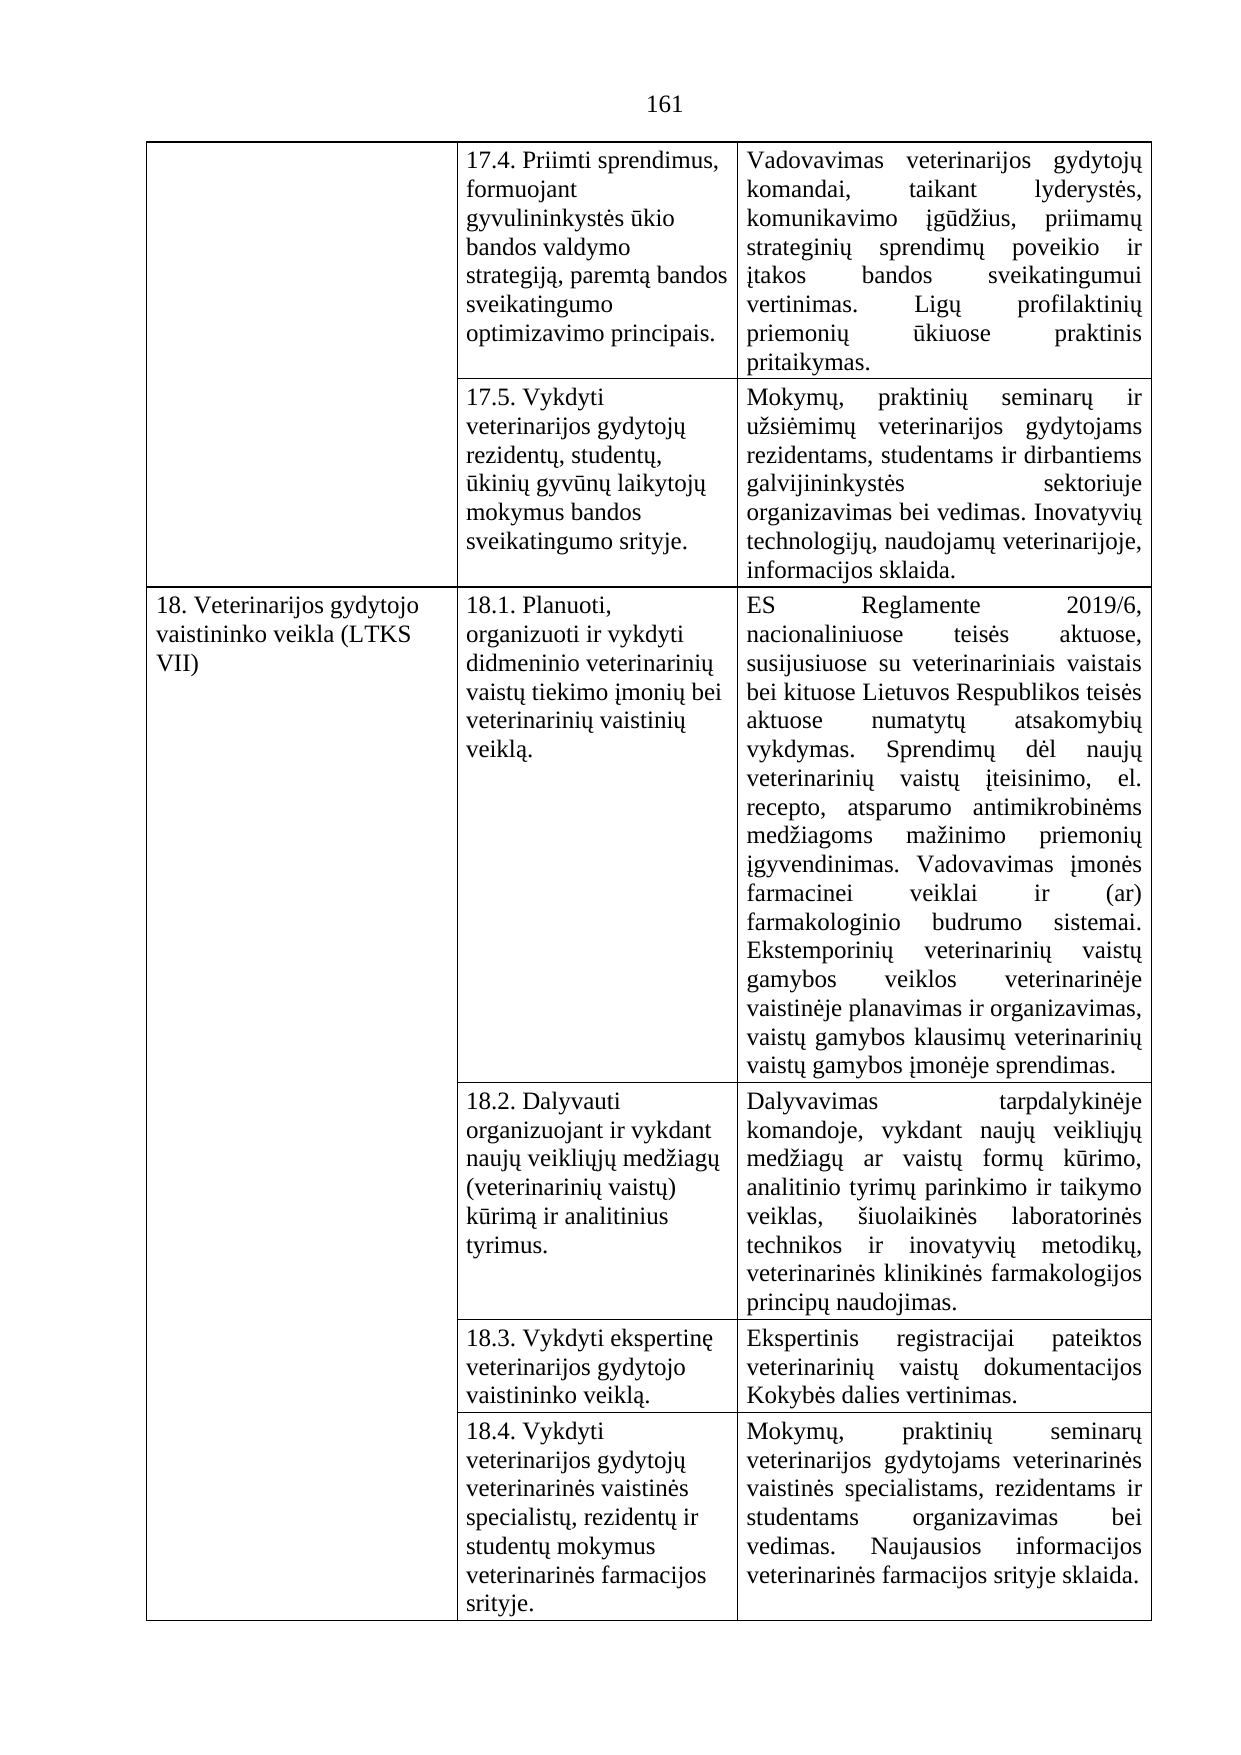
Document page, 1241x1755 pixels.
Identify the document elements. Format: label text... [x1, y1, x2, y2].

table_cell Dalyvavimas tarpdalykinėje komandoje, vykdant naujų veikliųjų medžiagų ar vaistų formų kūrimo, analitinio tyrimų parinkimo ir taikymo veiklas, šiuolaikinės laboratorinės technikos ir inovatyvių metodikų, veterinarinės klinikinės farmakologijos principų naudojimas. [738, 1083, 1151, 1319]
table_cell 18. Veterinarijos gydytojo vaistininko veikla (LTKS VII) [147, 588, 457, 1620]
table_cell 18.2. Dalyvauti organizuojant ir vykdant naujų veikliųjų medžiagų (veterinarinių vaistų) kūrimą ir analitinius tyrimus. [458, 1083, 737, 1319]
table_cell Mokymų, praktinių seminarų veterinarijos gydytojams veterinarinės vaistinės specialistams, rezidentams ir studentams organizavimas bei vedimas. Naujausios informacijos veterinarinės farmacijos srityje sklaida. [738, 1413, 1151, 1620]
table_cell ES Reglamente 2019/6, nacionaliniuose teisės aktuose, susijusiuose su veterinariniais vaistais bei kituose Lietuvos Respublikos teisės aktuose numatytų atsakomybių vykdymas. Sprendimų dėl naujų veterinarinių vaistų įteisinimo, el. recepto, atsparumo antimikrobinėms medžiagoms mažinimo priemonių įgyvendinimas. Vadovavimas įmonės farmacinei veiklai ir (ar) farmakologinio budrumo sistemai. Ekstemporinių veterinarinių vaistų gamybos veiklos veterinarinėje vaistinėje planavimas ir organizavimas, vaistų gamybos klausimų veterinarinių vaistų gamybos įmonėje sprendimas. [738, 588, 1151, 1082]
table_cell [147, 143, 457, 586]
table_cell 18.1. Planuoti, organizuoti ir vykdyti didmeninio veterinarinių vaistų tiekimo įmonių bei veterinarinių vaistinių veiklą. [458, 588, 737, 1082]
table_cell 18.3. Vykdyti ekspertinę veterinarijos gydytojo vaistininko veiklą. [458, 1320, 737, 1412]
table_cell 18.4. Vykdyti veterinarijos gydytojų veterinarinės vaistinės specialistų, rezidentų ir studentų mokymus veterinarinės farmacijos srityje. [458, 1413, 737, 1620]
table_cell 17.5. Vykdyti veterinarijos gydytojų rezidentų, studentų, ūkinių gyvūnų laikytojų mokymus bandos sveikatingumo srityje. [458, 379, 737, 586]
table_cell Ekspertinis registracijai pateiktos veterinarinių vaistų dokumentacijos Kokybės dalies vertinimas. [738, 1320, 1151, 1412]
table_cell Vadovavimas veterinarijos gydytojų komandai, taikant lyderystės, komunikavimo įgūdžius, priimamų strateginių sprendimų poveikio ir įtakos bandos sveikatingumui vertinimas. Ligų profilaktinių priemonių ūkiuose praktinis pritaikymas. [738, 143, 1151, 378]
table_cell 17.4. Priimti sprendimus, formuojant gyvulininkystės ūkio bandos valdymo strategiją, paremtą bandos sveikatingumo optimizavimo principais. [458, 143, 737, 378]
table_cell Mokymų, praktinių seminarų ir užsiėmimų veterinarijos gydytojams rezidentams, studentams ir dirbantiems galvijininkystės sektoriuje organizavimas bei vedimas. Inovatyvių technologijų, naudojamų veterinarijoje, informacijos sklaida. [738, 379, 1151, 586]
